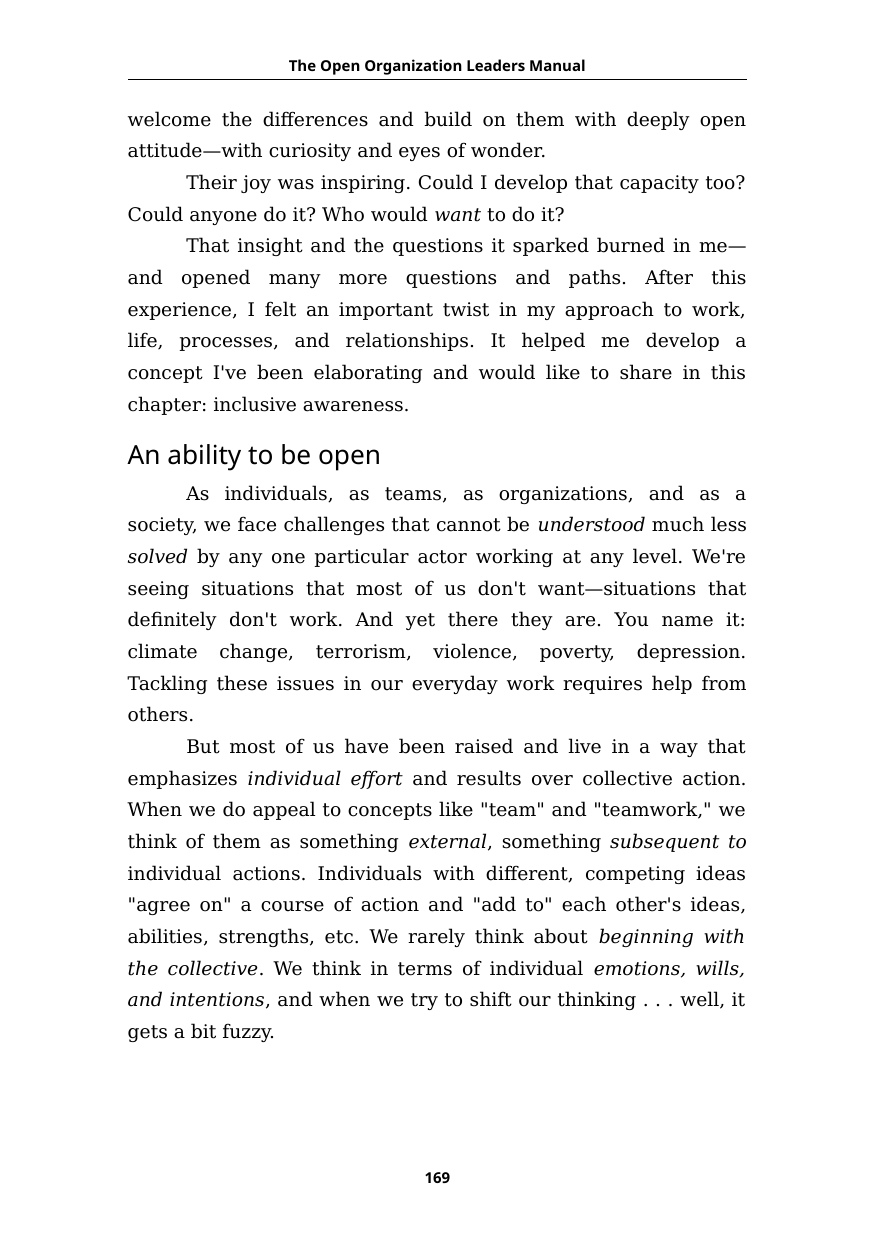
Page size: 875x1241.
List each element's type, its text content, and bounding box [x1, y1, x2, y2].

text But most of us have been raised and live in a way that emphasizes individual effort and results over collective action. When we do appeal to concepts like "team" and "teamwork," we think of them as something external, something subsequent to individual actions. Individuals with different, competing ideas "agree on" a course of action and "add to" each other's ideas, abilities, strengths, etc. We rarely think about beginning with the collective. We think in terms of individual emotions, wills, and intentions, and when we try to shift our thinking . . . well, it gets a bit fuzzy. [127, 736, 747, 1043]
text That insight and the questions it sparked burned in me—and opened many more questions and paths. After this experience, I felt an important twist in my approach to work, life, processes, and relationships. It helped me develop a concept I've been elaborating and would like to share in this chapter: inclusive awareness. [127, 235, 747, 416]
text Their joy was inspiring. Could I develop that capacity too? Could anyone do it? Who would want to do it? [127, 172, 747, 226]
text As individuals, as teams, as organizations, and as a society, we face challenges that cannot be understood much less solved by any one particular actor working at any level. We're seeing situations that most of us don't want—situations that definitely don't work. And yet there they are. You name it: climate change, terrorism, violence, poverty, depression. Tackling these issues in our everyday work requires help from others. [127, 483, 747, 726]
text welcome the differences and build on them with deeply open attitude—with curiosity and eyes of wonder. [127, 109, 747, 162]
subtitle An ability to be open [127, 440, 747, 470]
